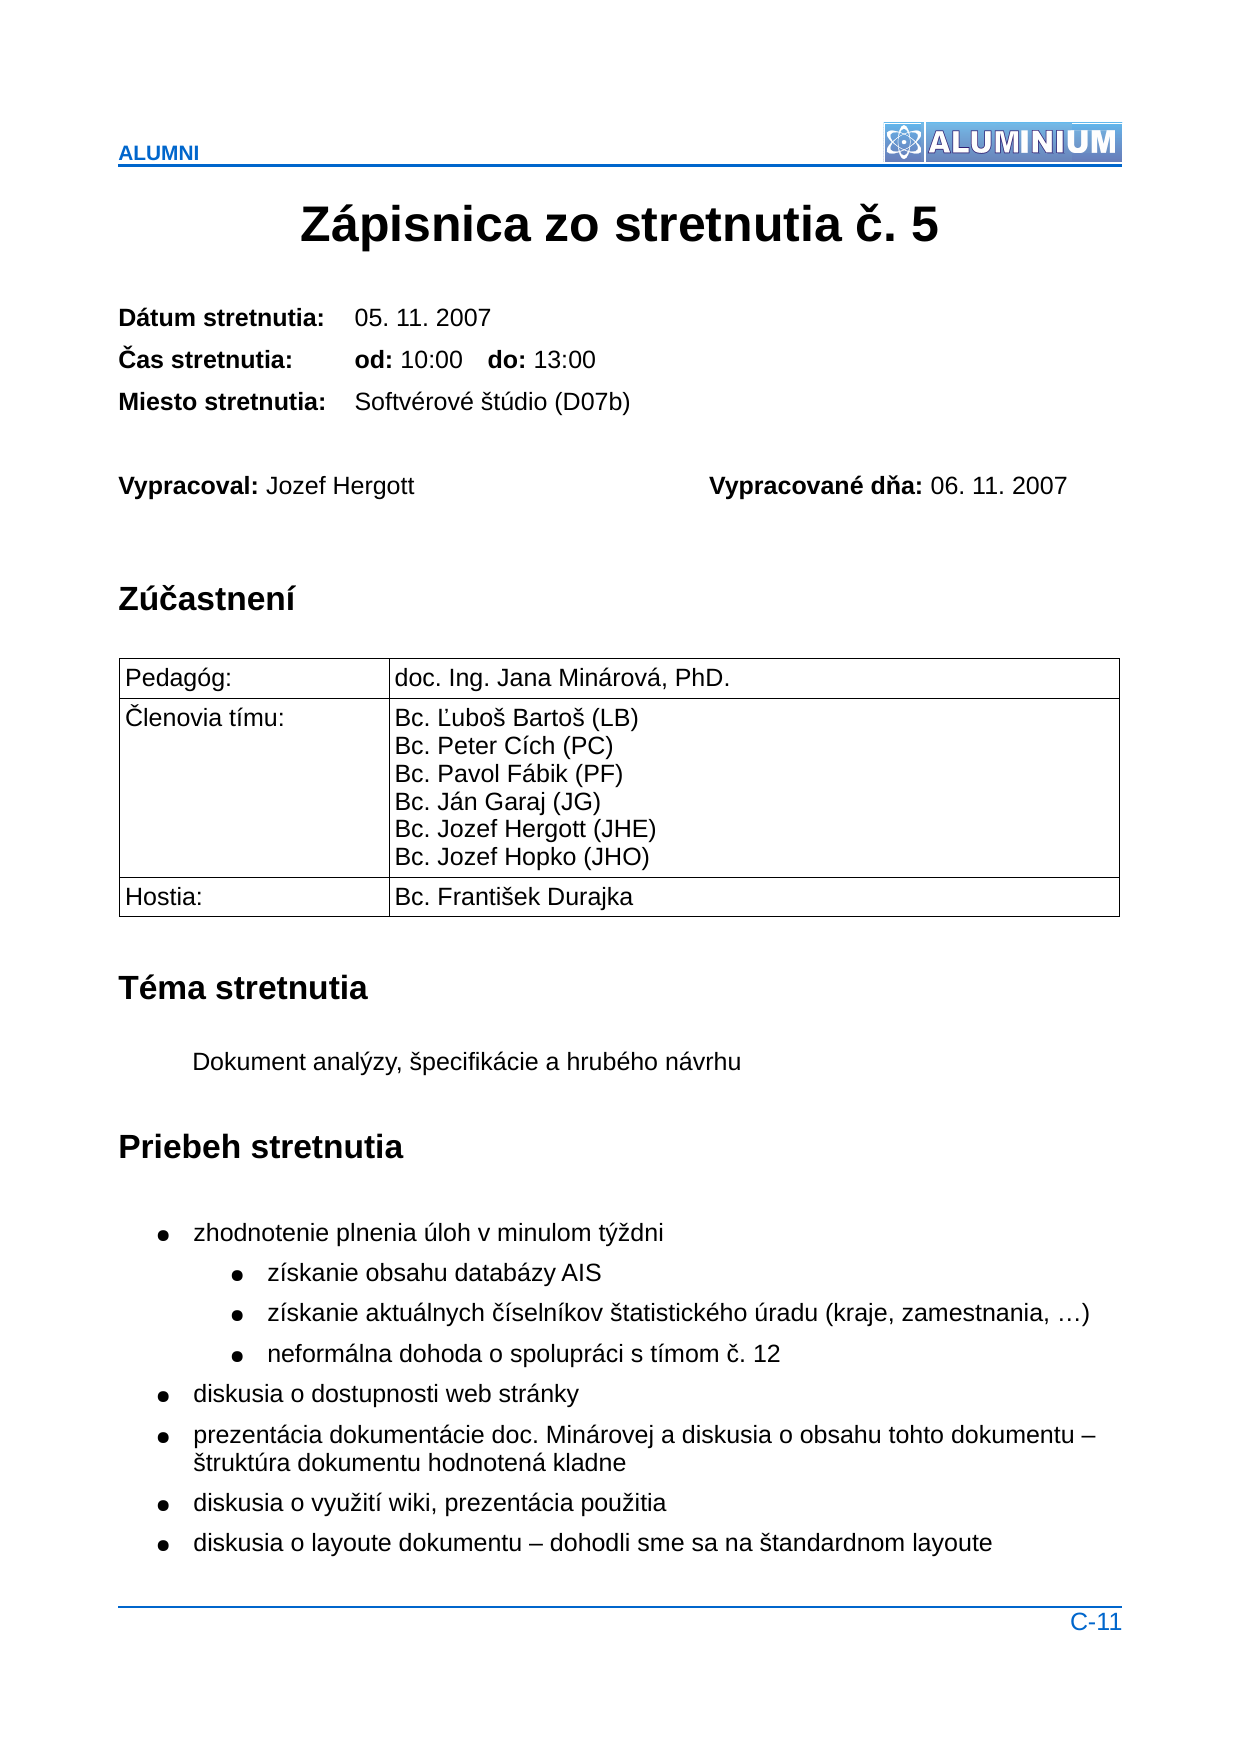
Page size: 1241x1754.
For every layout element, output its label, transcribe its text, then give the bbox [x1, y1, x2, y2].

text Zápisnica zo stretnutia č. 5 [118, 196, 1122, 252]
list diskusia o dostupnosti web stránky [156, 1380, 1122, 1408]
text Miesto stretnutia: Softvérové štúdio (D07b) [118, 388, 1122, 416]
table_cell Bc. Ľuboš Bartoš (LB) Bc. Peter Cích (PC) Bc. Pavol Fábik (PF) Bc. Ján Garaj (JG) Bc. Jozef Hergott (JHE) Bc. Jozef Hopko (JHO) [390, 699, 1119, 877]
subtitle Priebeh stretnutia [118, 1128, 1122, 1166]
table_cell Hostia: [120, 878, 389, 916]
list získanie obsahu databázy AIS [229, 1259, 1122, 1287]
text Dokument analýzy, špecifikácie a hrubého návrhu [118, 1047, 1122, 1075]
list prezentácia dokumentácie doc. Minárovej a diskusia o obsahu tohto dokumentu – štruktúra dokumentu hodnotená kladne [156, 1420, 1122, 1476]
text Vypracoval: Jozef Hergott Vypracované dňa: 06. 11. 2007 [118, 472, 1122, 499]
list získanie aktuálnych číselníkov štatistického úradu (kraje, zamestnania, …) [229, 1299, 1122, 1327]
list diskusia o layoute dokumentu – dohodli sme sa na štandardnom layoute [156, 1529, 1122, 1557]
list zhodnotenie plnenia úloh v minulom týždni [156, 1218, 1122, 1246]
table_cell Členovia tímu: [120, 699, 389, 877]
subtitle Téma stretnutia [118, 969, 1122, 1007]
subtitle Zúčastnení [118, 580, 1122, 618]
list neformálna dohoda o spolupráci s tímom č. 12 [229, 1339, 1122, 1367]
text Čas stretnutia: od: 10:00 do: 13:00 [118, 346, 1122, 374]
list diskusia o využití wiki, prezentácia použitia [156, 1489, 1122, 1517]
table_cell Bc. František Durajka [390, 878, 1119, 916]
table_header Pedagóg: [120, 659, 389, 698]
table_header doc. Ing. Jana Minárová, PhD. [390, 659, 1119, 698]
text Dátum stretnutia: 05. 11. 2007 [118, 304, 1122, 332]
